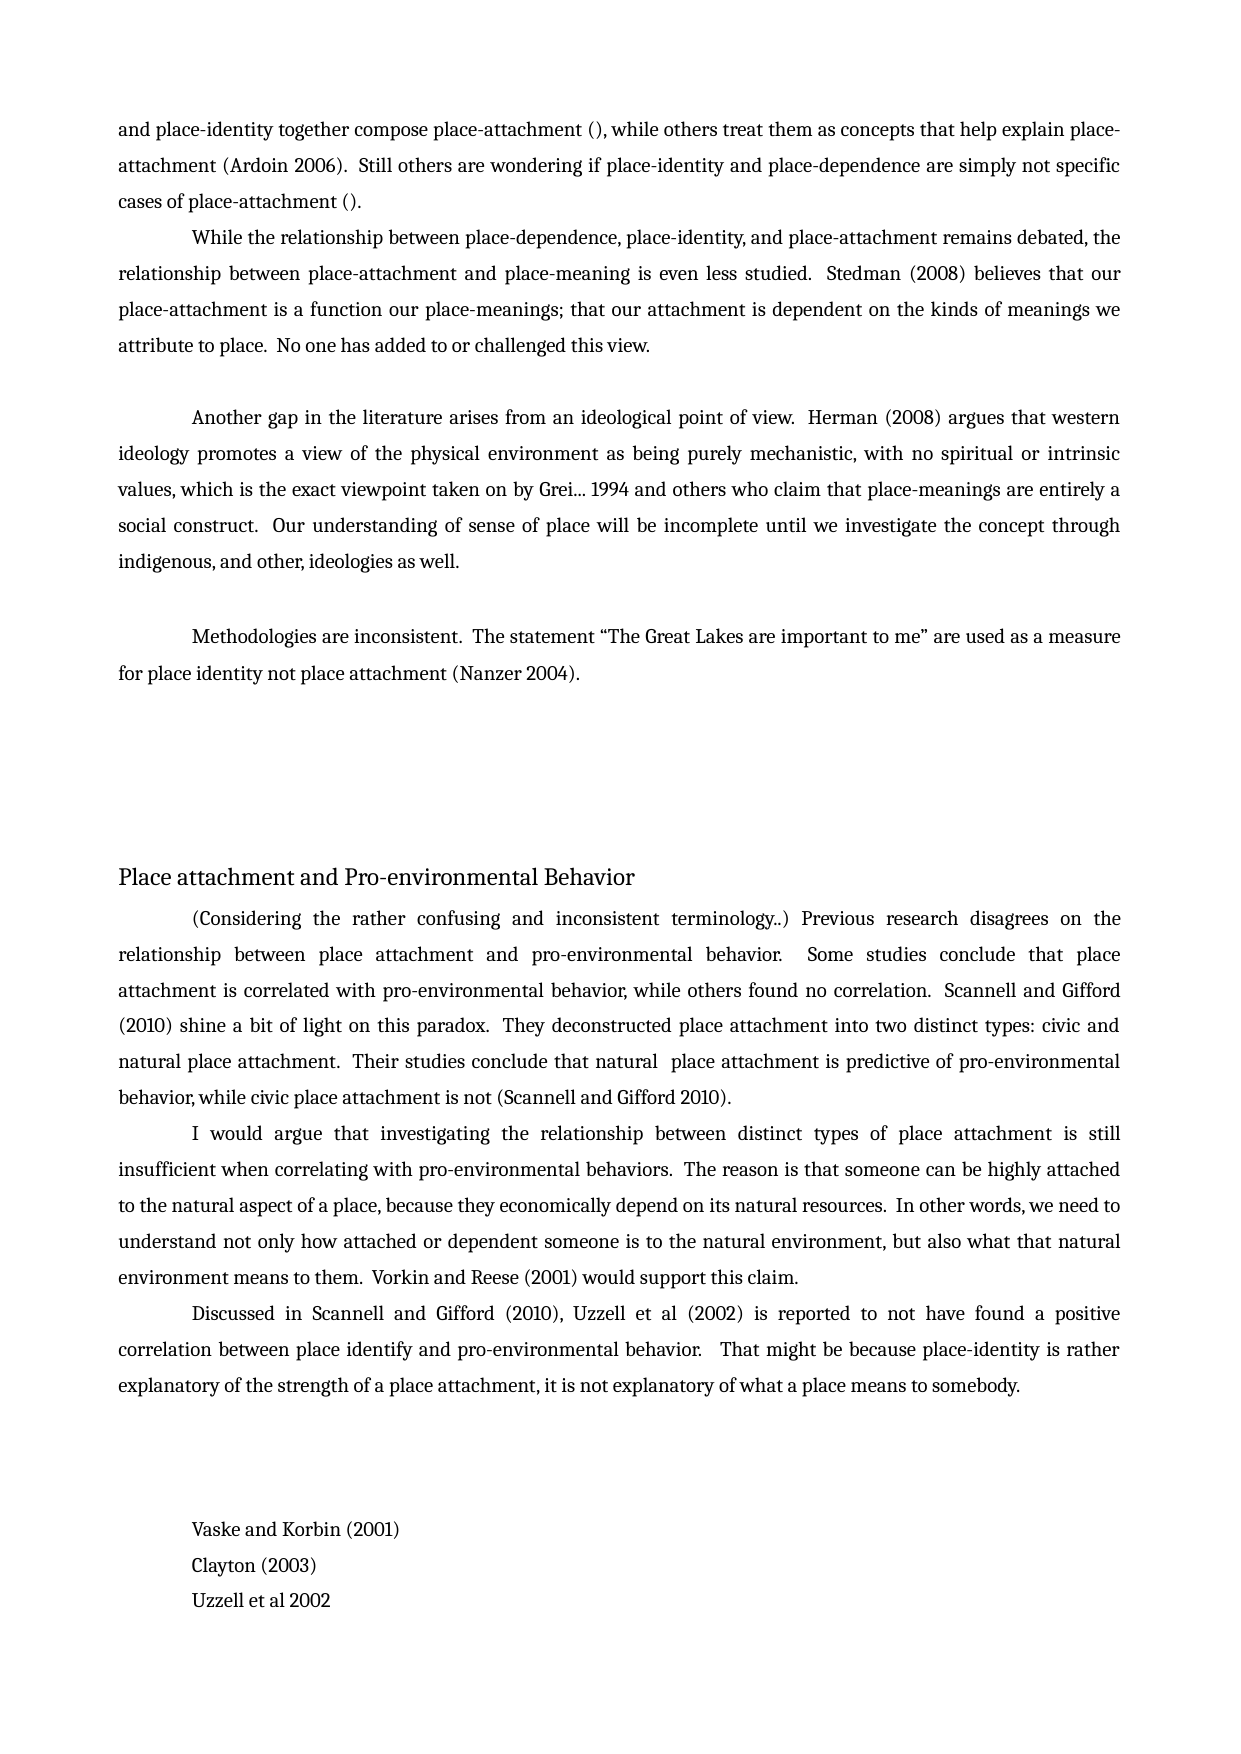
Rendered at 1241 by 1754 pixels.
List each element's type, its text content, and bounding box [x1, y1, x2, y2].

text Vaske and Korbin (2001) [118, 1517, 1122, 1541]
text While the relationship between place-dependence, place-identity, and place-attachment remains debated, the relationship between place-attachment and place-meaning is even less studied. Stedman (2008) believes that our place-attachment is a function our place-meanings; that our attachment is dependent on the kinds of meanings we attribute to place. No one has added to or challenged this view. [118, 226, 1122, 358]
text Discussed in Scannell and Gifford (2010), Uzzell et al (2002) is reported to not have found a positive correlation between place identify and pro-environmental behavior. That might be because place-identity is rather explanatory of the strength of a place attachment, it is not explanatory of what a place means to somebody. [118, 1302, 1122, 1397]
text Place attachment and Pro-environmental Behavior [118, 863, 1122, 892]
text Methodologies are inconsistent. The statement “The Great Lakes are important to me” are used as a measure for place identity not place attachment (Nanzer 2004). [118, 621, 1122, 686]
text Uzzell et al 2002 [118, 1589, 1122, 1613]
text Clayton (2003) [118, 1553, 1122, 1577]
text (Considering the rather confusing and inconsistent terminology..) Previous research disagrees on the relationship between place attachment and pro-environmental behavior. Some studies conclude that place attachment is correlated with pro-environmental behavior, while others found no correlation. Scannell and Gifford (2010) shine a bit of light on this paradox. They deconstructed place attachment into two distinct types: civic and natural place attachment. Their studies conclude that natural place attachment is predictive of pro-environmental behavior, while civic place attachment is not (Scannell and Gifford 2010). [118, 906, 1122, 1110]
text and place-identity together compose place-attachment (), while others treat them as concepts that help explain place-attachment (Ardoin 2006). Still others are wondering if place-identity and place-dependence are simply not specific cases of place-attachment (). [118, 118, 1122, 214]
text Another gap in the literature arises from an ideological point of view. Herman (2008) argues that western ideology promotes a view of the physical environment as being purely mechanistic, with no spiritual or intrinsic values, which is the exact viewpoint taken on by Grei... 1994 and others who claim that place-meanings are entirely a social construct. Our understanding of sense of place will be incomplete until we investigate the concept through indigenous, and other, ideologies as well. [118, 406, 1122, 573]
text I would argue that investigating the relationship between distinct types of place attachment is still insufficient when correlating with pro-environmental behaviors. The reason is that someone can be highly attached to the natural aspect of a place, because they economically depend on its natural resources. In other words, we need to understand not only how attached or dependent someone is to the natural environment, but also what that natural environment means to them. Vorkin and Reese (2001) would support this claim. [118, 1122, 1122, 1290]
